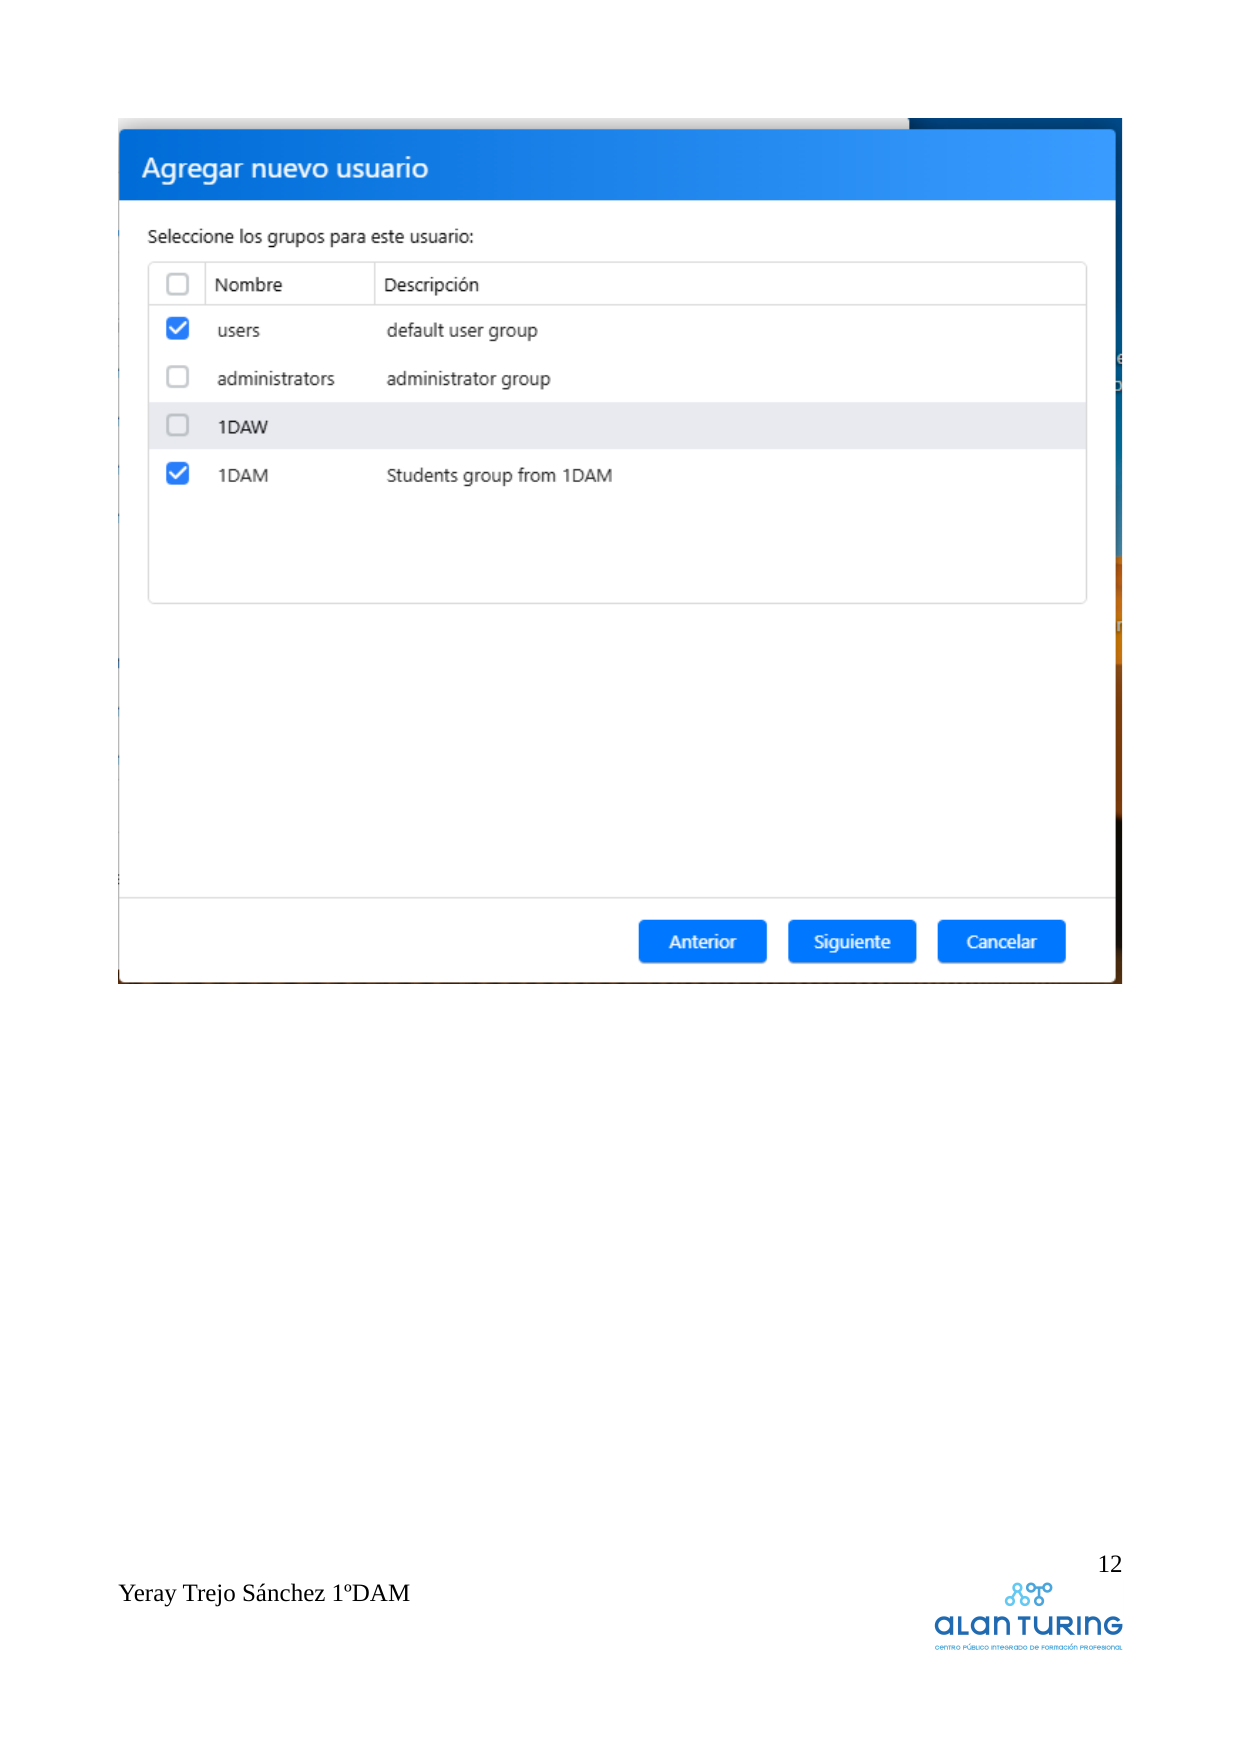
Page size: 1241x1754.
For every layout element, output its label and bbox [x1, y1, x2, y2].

picture [118, 118, 1123, 984]
picture [933, 1581, 1124, 1651]
